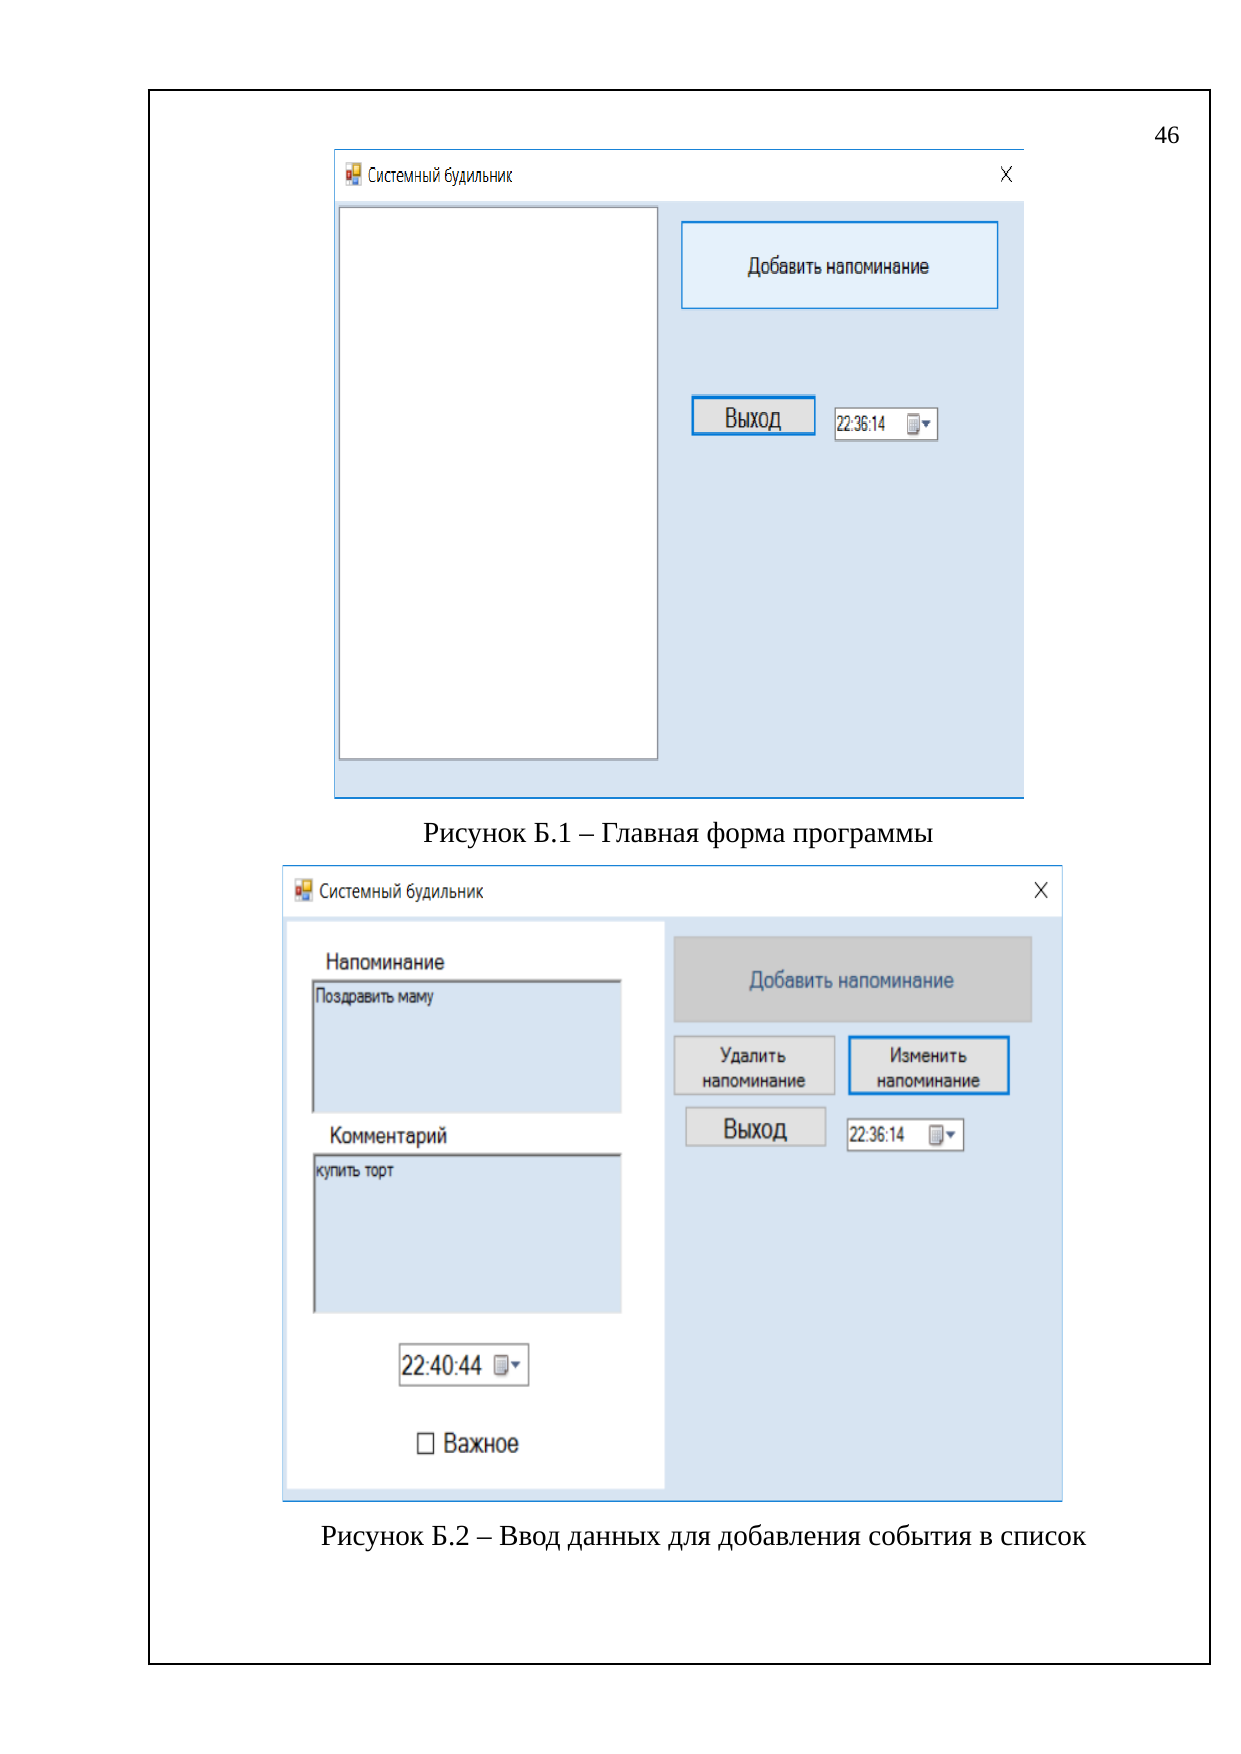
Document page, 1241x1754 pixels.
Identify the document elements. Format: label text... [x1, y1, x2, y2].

text Рисунок Б.1 – Главная форма программы [181, 799, 1175, 849]
text Рисунок Б.2 – Ввод данных для добавления события в список [181, 1502, 1171, 1552]
picture [282, 865, 1063, 1502]
picture [334, 149, 1024, 799]
